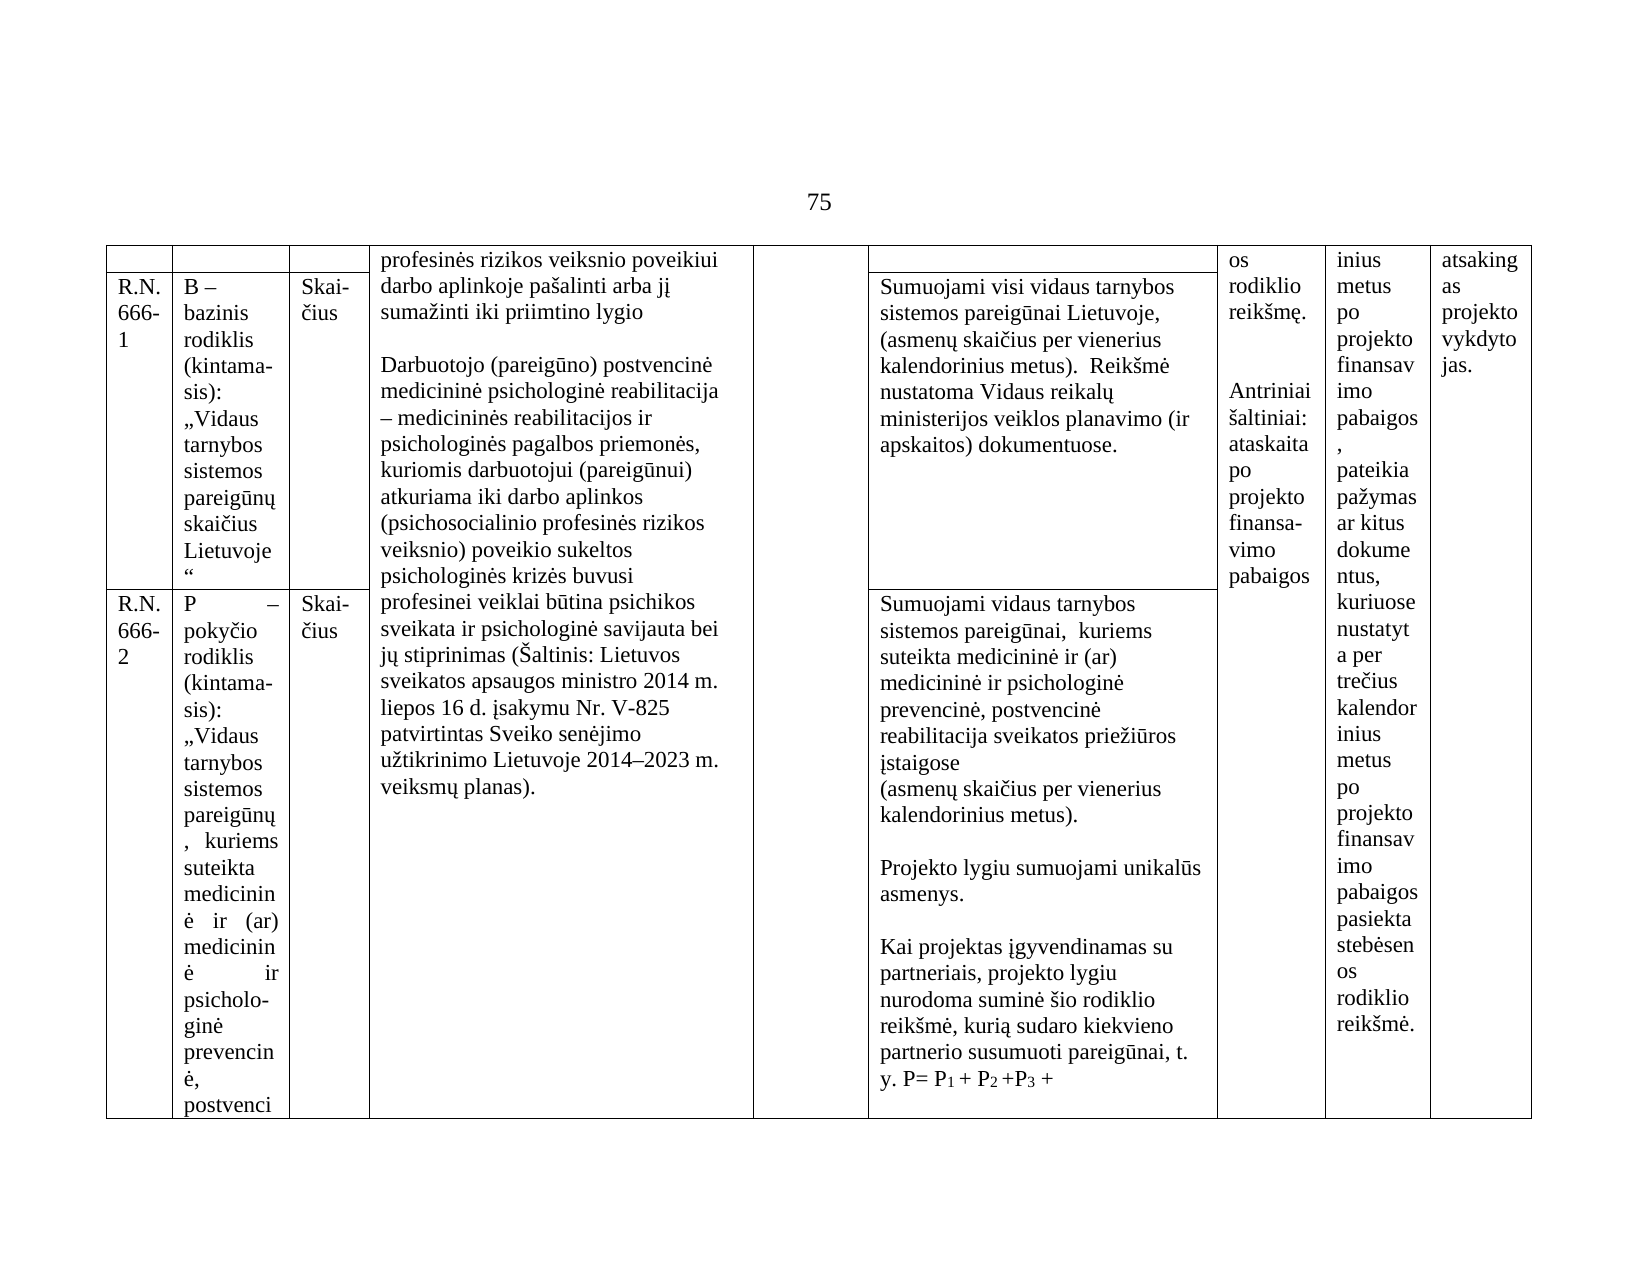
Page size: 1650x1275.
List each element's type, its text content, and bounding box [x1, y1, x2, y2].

table_cell [173, 246, 289, 272]
table_cell R.N.666-2 [107, 590, 172, 1117]
table_cell [869, 246, 1217, 272]
table_cell [754, 246, 868, 1117]
table_cell P – pokyčio rodiklis (kintama-sis): „Vidaus tarnybos sistemos pareigūnų, kuriems suteikta medicininė ir (ar) medicininė ir psicholo-ginė prevencinė, postvenci [173, 590, 289, 1117]
table_cell [290, 246, 369, 272]
table_cell atsakingas projekto vykdytojas. [1431, 246, 1531, 1117]
table_cell Sumuojami visi vidaus tarnybos sistemos pareigūnai Lietuvoje, (asmenų skaičius per vienerius kalendorinius metus). Reikšmė nustatoma Vidaus reikalų ministerijos veiklos planavimo (ir apskaitos) dokumentuose. [869, 273, 1217, 589]
table_cell inius metus po projekto finansavimo pabaigos, pateikia pažymas ar kitus dokumentus, kuriuose nustatyta per trečius kalendorinius metus po projekto finansavimo pabaigos pasiekta stebėsenos rodiklio reikšmė. [1326, 246, 1430, 1117]
table_cell os rodiklio reikšmę. Antriniai šaltiniai: ataskaita po projekto finansa-vimo pabaigos [1218, 246, 1325, 1117]
table_cell B – bazinis rodiklis (kintama-sis): „Vidaus tarnybos sistemos pareigūnų skaičius Lietuvoje“ [173, 273, 289, 589]
table_cell [107, 246, 172, 272]
table_cell Skai-čius [290, 273, 369, 589]
table_cell Skai-čius [290, 590, 369, 1117]
table_cell R.N.666-1 [107, 273, 172, 589]
table_cell profesinės rizikos veiksnio poveikiui darbo aplinkoje pašalinti arba jį sumažinti iki priimtino lygio Darbuotojo (pareigūno) postvencinė medicininė psichologinė reabilitacija – medicininės reabilitacijos ir psichologinės pagalbos priemonės, kuriomis darbuotojui (pareigūnui) atkuriama iki darbo aplinkos (psichosocialinio profesinės rizikos veiksnio) poveikio sukeltos psichologinės krizės buvusi profesinei veiklai būtina psichikos sveikata ir psichologinė savijauta bei jų stiprinimas (Šaltinis: Lietuvos sveikatos apsaugos ministro 2014 m. liepos 16 d. įsakymu Nr. V-825 patvirtintas Sveiko senėjimo užtikrinimo Lietuvoje 2014–2023 m. veiksmų planas). [370, 246, 753, 1117]
table_cell Sumuojami vidaus tarnybos sistemos pareigūnai, kuriems suteikta medicininė ir (ar) medicininė ir psichologinė prevencinė, postvencinė reabilitacija sveikatos priežiūros įstaigose (asmenų skaičius per vienerius kalendorinius metus). Projekto lygiu sumuojami unikalūs asmenys. Kai projektas įgyvendinamas su partneriais, projekto lygiu nurodoma suminė šio rodiklio reikšmė, kurią sudaro kiekvieno partnerio susumuoti pareigūnai, t. y. P= P1 + P2 +P3 + [869, 590, 1217, 1117]
